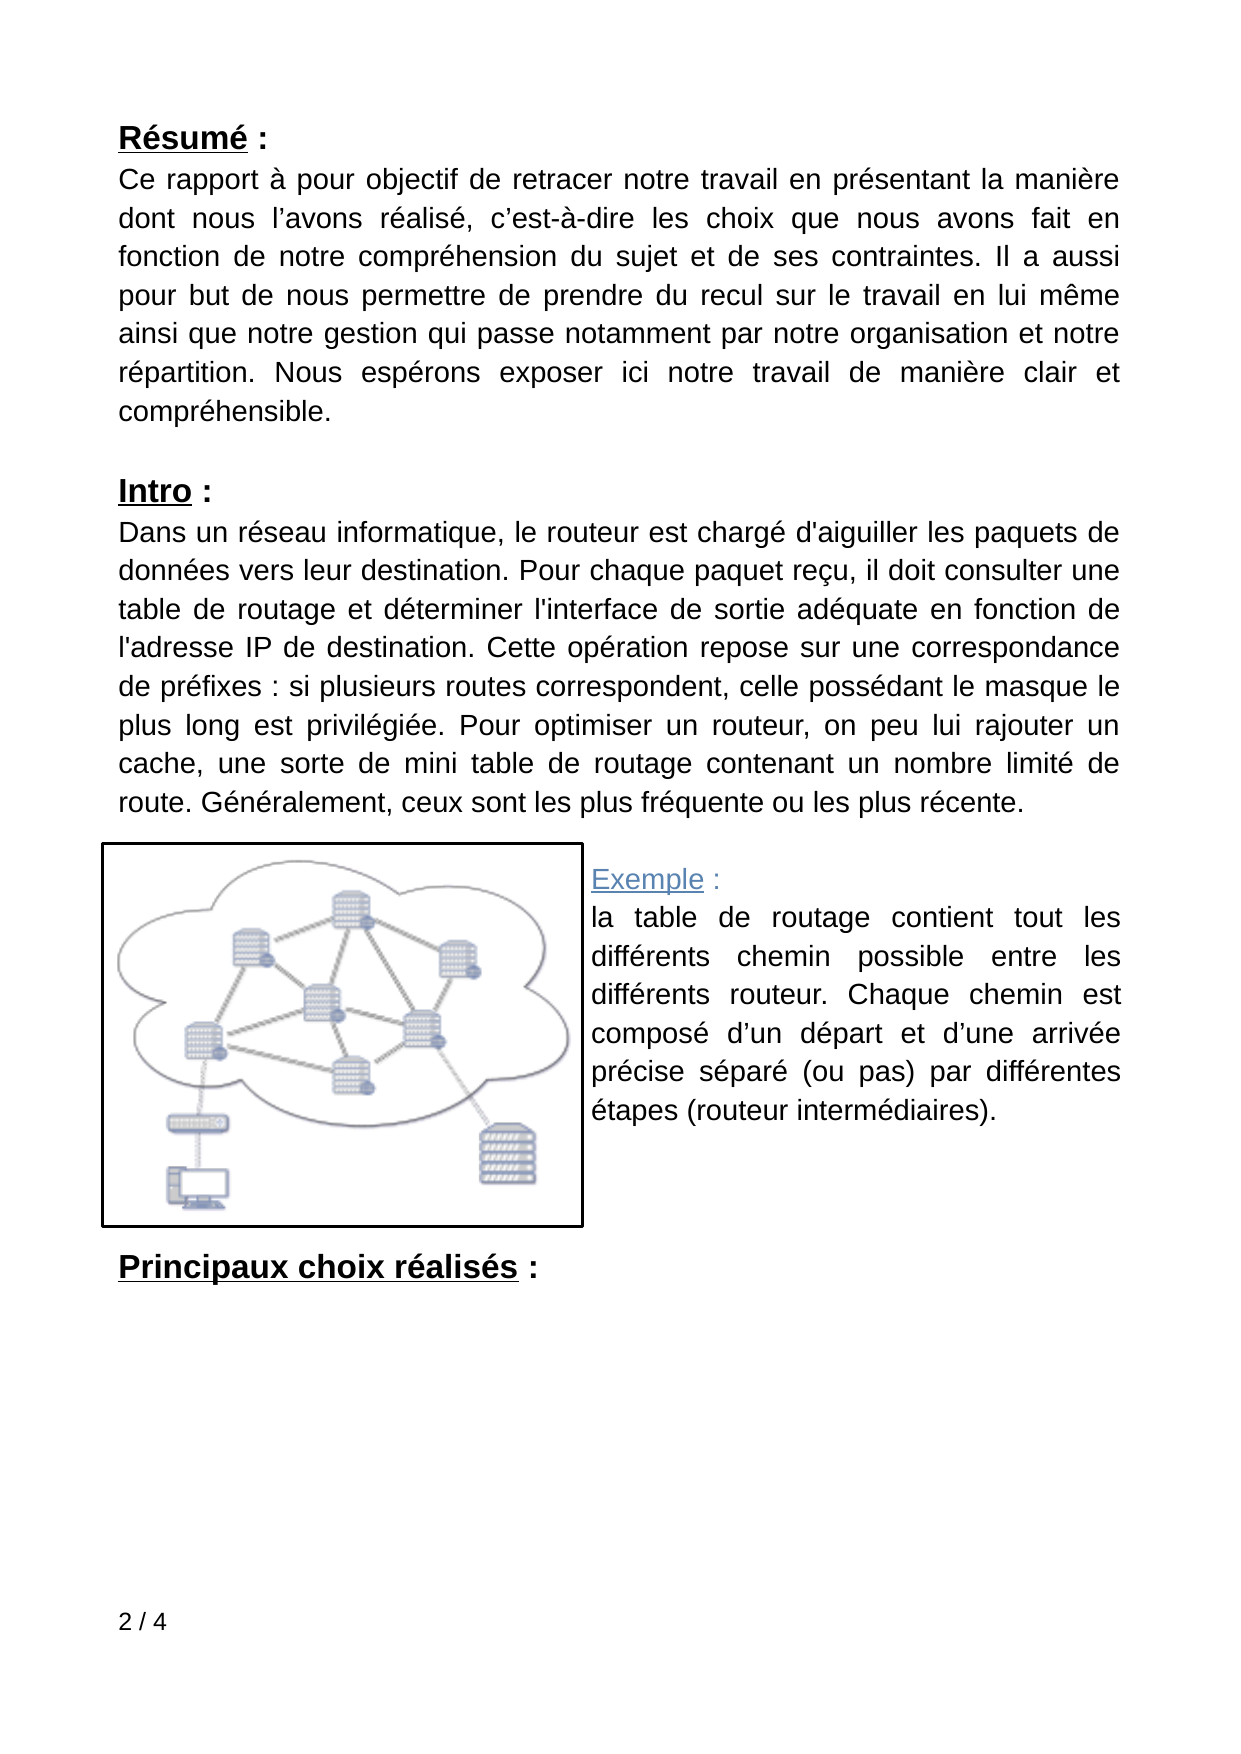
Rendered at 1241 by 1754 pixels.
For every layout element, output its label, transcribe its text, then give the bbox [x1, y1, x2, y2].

text Dans un réseau informatique, le routeur est chargé d'aiguiller les paquets de données vers leur destination. Pour chaque paquet reçu, il doit consulter une table de routage et déterminer l'interface de sortie adéquate en fonction de l'adresse IP de destination. Cette opération repose sur une correspondance de préfixes : si plusieurs routes correspondent, celle possédant le masque le plus long est privilégiée. Pour optimiser un routeur, on peu lui rajouter un cache, une sorte de mini table de routage contenant un nombre limité de route. Généralement, ceux sont les plus fréquente ou les plus récente. [118, 515, 1122, 818]
text Principaux choix réalisés : [118, 1247, 1122, 1286]
text Exemple : [591, 862, 1122, 895]
text Résumé : [118, 118, 1122, 157]
text Intro : [118, 471, 1122, 509]
picture [87, 833, 591, 1213]
picture [104, 845, 581, 1213]
text Ce rapport à pour objectif de retracer notre travail en présentant la manière dont nous l’avons réalisé, c’est-à-dire les choix que nous avons fait en fonction de notre compréhension du sujet et de ses contraintes. Il a aussi pour but de nous permettre de prendre du recul sur le travail en lui même ainsi que notre gestion qui passe notamment par notre organisation et notre répartition. Nous espérons exposer ici notre travail de manière clair et compréhensible. [118, 162, 1122, 427]
text la table de routage contient tout les différents chemin possible entre les différents routeur. Chaque chemin est composé d’un départ et d’une arrivée précise séparé (ou pas) par différentes étapes (routeur intermédiaires). [591, 900, 1122, 1126]
